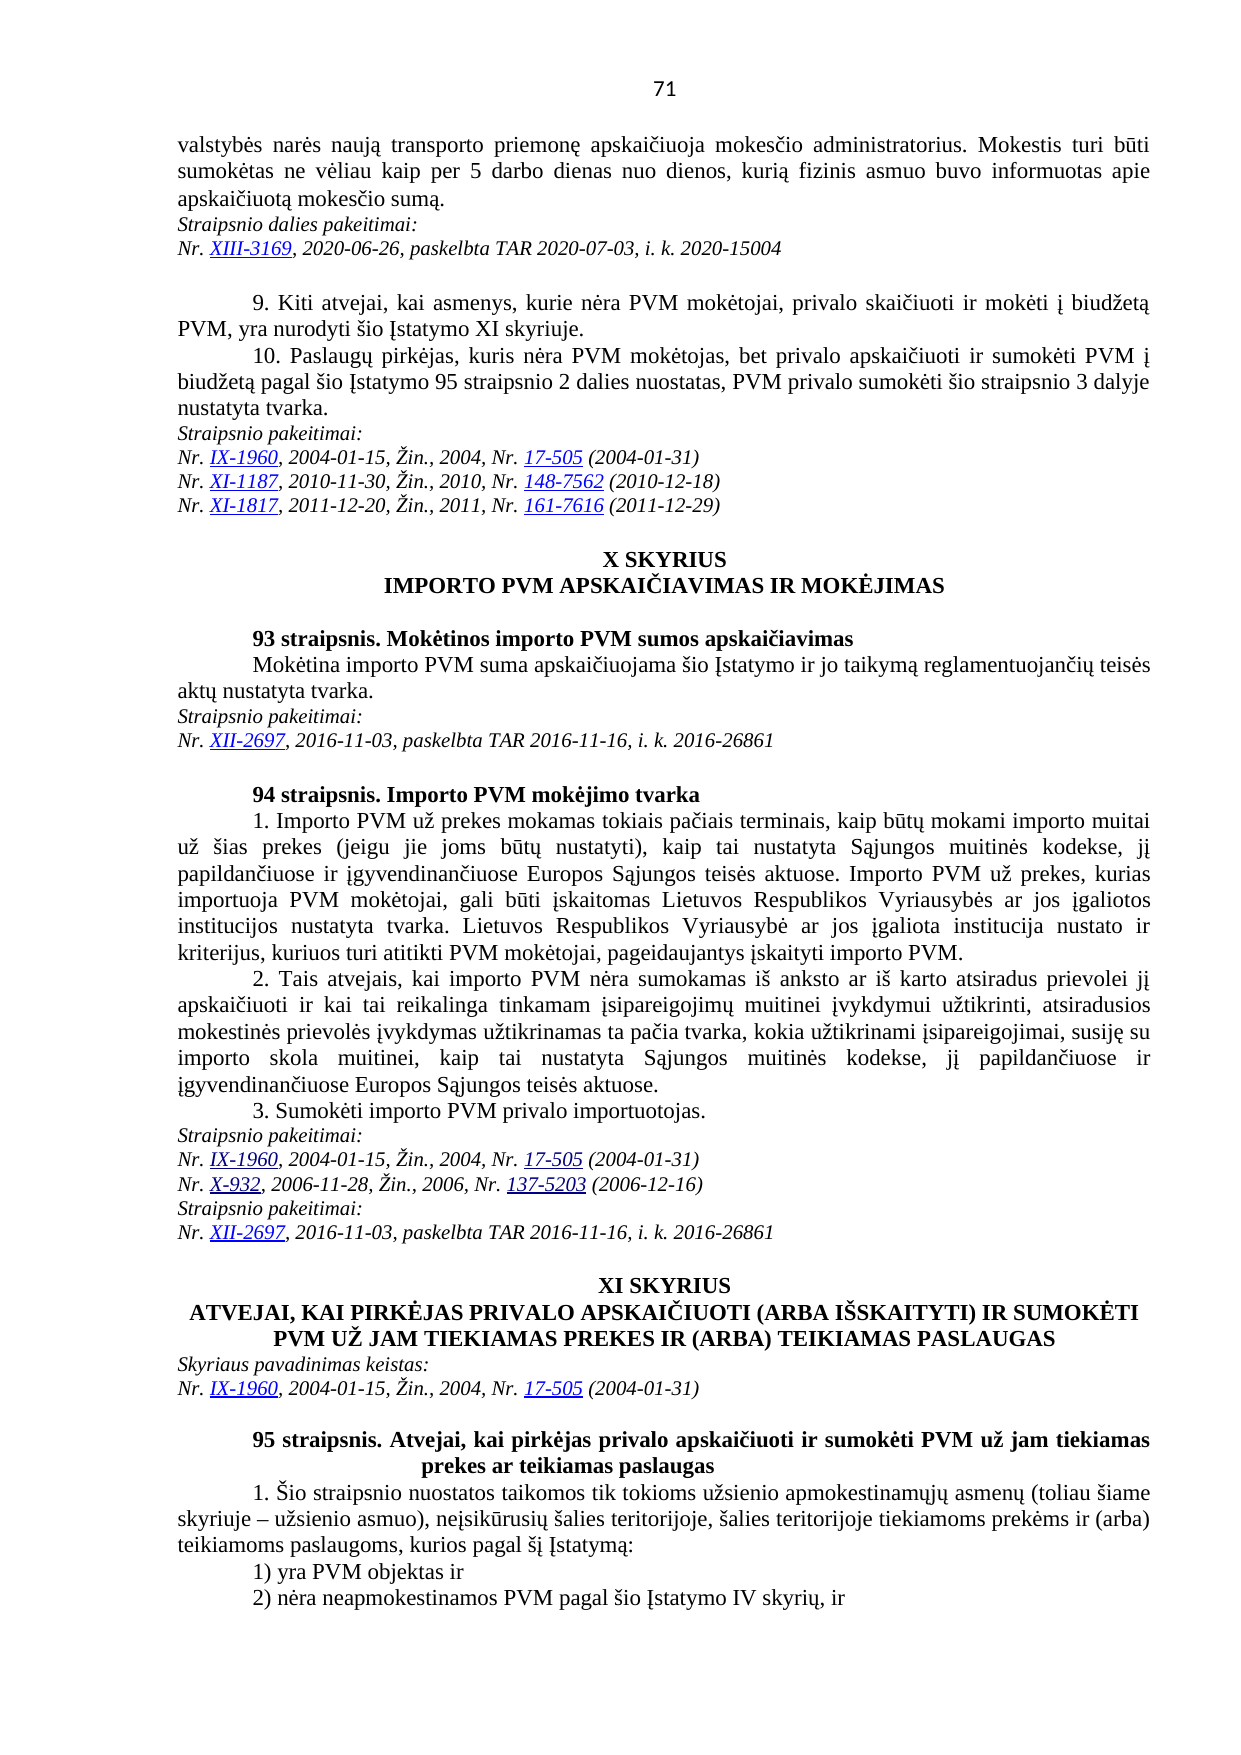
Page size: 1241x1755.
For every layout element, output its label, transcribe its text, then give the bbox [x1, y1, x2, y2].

text Skyriaus pavadinimas keistas: [177, 1351, 1152, 1376]
text 94 straipsnis. Importo PVM mokėjimo tvarka [177, 781, 1152, 807]
text Nr. XI-1817, 2011-12-20, Žin., 2011, Nr. 161-7616 (2011-12-29) [177, 493, 1152, 517]
text ATVEJAI, KAI PIRKĖJAS PRIVALO APSKAIČIUOTI (ARBA IŠSKAITYTI) IR SUMOKĖTI PVM UŽ JAM TIEKIAMAS PREKES IR (ARBA) TEIKIAMAS PASLAUGAS [177, 1299, 1152, 1351]
text Mokėtina importo PVM suma apskaičiuojama šio Įstatymo ir jo taikymą reglamentuojančių teisės aktų nustatyta tvarka. [177, 651, 1152, 704]
text Nr. IX-1960, 2004-01-15, Žin., 2004, Nr. 17-505 (2004-01-31) [177, 445, 1152, 469]
text Straipsnio pakeitimai: [177, 1123, 1152, 1147]
text Nr. X-932, 2006-11-28, Žin., 2006, Nr. 137-5203 (2006-12-16) [177, 1171, 1152, 1196]
text IMPORTO PVM APSKAIČIAVIMAS IR MOKĖJIMAS [177, 572, 1152, 598]
text 1. Importo PVM už prekes mokamas tokiais pačiais terminais, kaip būtų mokami importo muitai už šias prekes (jeigu jie joms būtų nustatyti), kaip tai nustatyta Sąjungos muitinės kodekse, jį papildančiuose ir įgyvendinančiuose Europos Sąjungos teisės aktuose. Importo PVM už prekes, kurias importuoja PVM mokėtojai, gali būti įskaitomas Lietuvos Respublikos Vyriausybės ar jos įgaliotos institucijos nustatyta tvarka. Lietuvos Respublikos Vyriausybė ar jos įgaliota institucija nustato ir kriterijus, kuriuos turi atitikti PVM mokėtojai, pageidaujantys įskaityti importo PVM. [177, 807, 1152, 965]
text 3. Sumokėti importo PVM privalo importuotojas. [177, 1097, 1152, 1123]
text 1. Šio straipsnio nuostatos taikomos tik tokioms užsienio apmokestinamųjų asmenų (toliau šiame skyriuje – užsienio asmuo), neįsikūrusių šalies teritorijoje, šalies teritorijoje tiekiamoms prekėms ir (arba) teikiamoms paslaugoms, kurios pagal šį Įstatymą: [177, 1479, 1152, 1558]
text 9. Kiti atvejai, kai asmenys, kurie nėra PVM mokėtojai, privalo skaičiuoti ir mokėti į biudžetą PVM, yra nurodyti šio Įstatymo XI skyriuje. [177, 289, 1152, 342]
text Nr. XIII-3169, 2020-06-26, paskelbta TAR 2020-07-03, i. k. 2020-15004 [177, 236, 1152, 260]
text Straipsnio pakeitimai: [177, 1196, 1152, 1219]
text 93 straipsnis. Mokėtinos importo PVM sumos apskaičiavimas [177, 625, 1152, 651]
text Straipsnio pakeitimai: [177, 421, 1152, 445]
text 1) yra PVM objektas ir [177, 1558, 1152, 1584]
text Nr. XI-1187, 2010-11-30, Žin., 2010, Nr. 148-7562 (2010-12-18) [177, 469, 1152, 493]
text X SKYRIUS [177, 546, 1152, 572]
text valstybės narės naują transporto priemonę apskaičiuoja mokesčio administratorius. Mokestis turi būti sumokėtas ne vėliau kaip per 5 darbo dienas nuo dienos, kurią fizinis asmuo buvo informuotas apie apskaičiuotą mokesčio sumą. [177, 131, 1152, 212]
text Nr. IX-1960, 2004-01-15, Žin., 2004, Nr. 17-505 (2004-01-31) [177, 1376, 1152, 1399]
text 2) nėra neapmokestinamos PVM pagal šio Įstatymo IV skyrių, ir [177, 1584, 1152, 1610]
text Nr. XII-2697, 2016-11-03, paskelbta TAR 2016-11-16, i. k. 2016-26861 [177, 1219, 1152, 1244]
text XI SKYRIUS [177, 1272, 1152, 1299]
text 2. Tais atvejais, kai importo PVM nėra sumokamas iš anksto ar iš karto atsiradus prievolei jį apskaičiuoti ir kai tai reikalinga tinkamam įsipareigojimų muitinei įvykdymui užtikrinti, atsiradusios mokestinės prievolės įvykdymas užtikrinamas ta pačia tvarka, kokia užtikrinami įsipareigojimai, susiję su importo skola muitinei, kaip tai nustatyta Sąjungos muitinės kodekse, jį papildančiuose ir įgyvendinančiuose Europos Sąjungos teisės aktuose. [177, 965, 1152, 1097]
text 95 straipsnis. Atvejai, kai pirkėjas privalo apskaičiuoti ir sumokėti PVM už jam tiekiamas prekes ar teikiamas paslaugas [252, 1426, 1152, 1479]
text 10. Paslaugų pirkėjas, kuris nėra PVM mokėtojas, bet privalo apskaičiuoti ir sumokėti PVM į biudžetą pagal šio Įstatymo 95 straipsnio 2 dalies nuostatas, PVM privalo sumokėti šio straipsnio 3 dalyje nustatyta tvarka. [177, 342, 1152, 421]
text Straipsnio pakeitimai: [177, 704, 1152, 728]
text Nr. XII-2697, 2016-11-03, paskelbta TAR 2016-11-16, i. k. 2016-26861 [177, 728, 1152, 752]
text Nr. IX-1960, 2004-01-15, Žin., 2004, Nr. 17-505 (2004-01-31) [177, 1147, 1152, 1171]
text Straipsnio dalies pakeitimai: [177, 212, 1152, 236]
